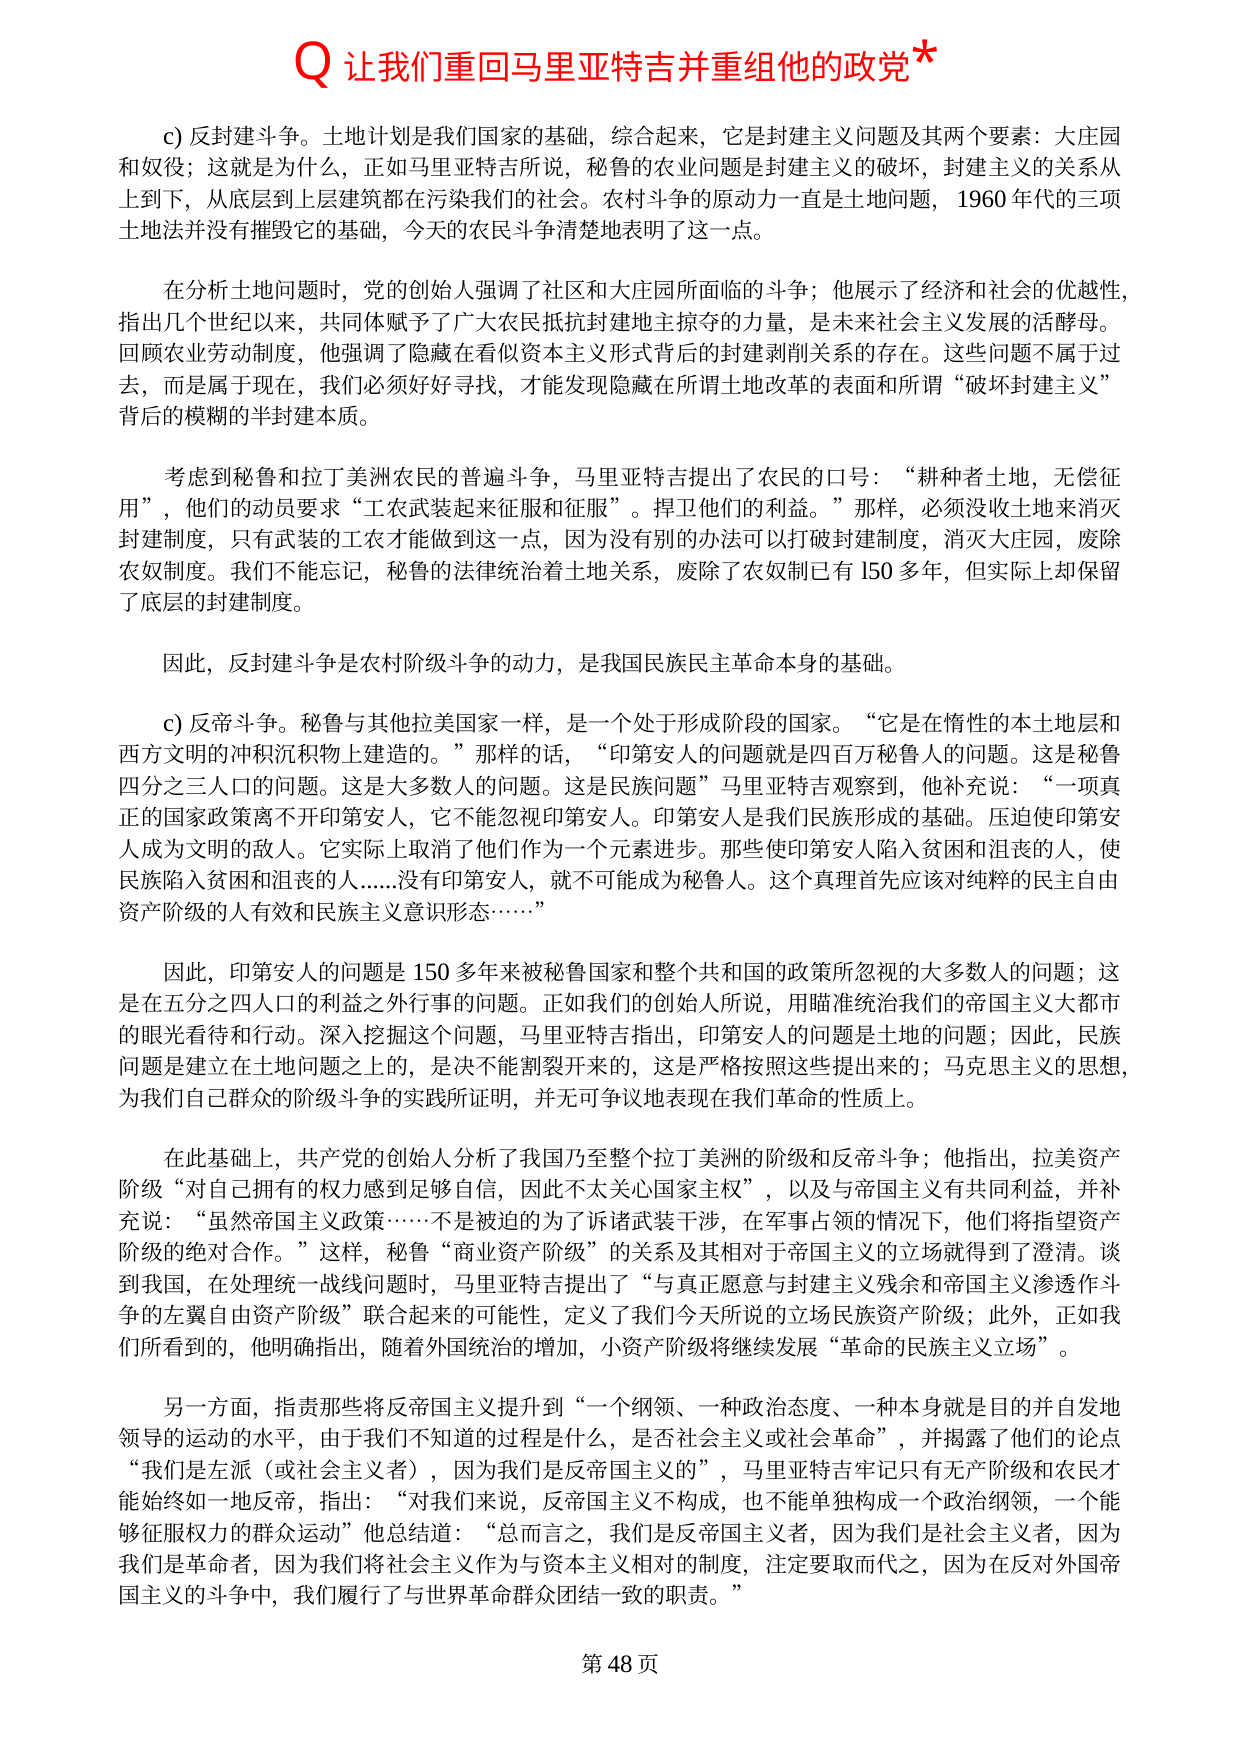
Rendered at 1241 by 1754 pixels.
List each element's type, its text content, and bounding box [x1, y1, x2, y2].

text c) 反封建斗争。土地计划是我们国家的基础，综合起来，它是封建主义问题及其两个要素：大庄园和奴役；这就是为什么，正如马里亚特吉所说，秘鲁的农业问题是封建主义的破坏，封建主义的关系从上到下，从底层到上层建筑都在污染我们的社会。农村斗争的原动力一直是土地问题，1960年代的三项土地法并没有摧毁它的基础，今天的农民斗争清楚地表明了这一点。 [118, 119, 1122, 245]
text c) 反帝斗争。秘鲁与其他拉美国家一样，是一个处于形成阶段的国家。“它是在惰性的本土地层和西方文明的冲积沉积物上建造的。”那样的话，“印第安人的问题就是四百万秘鲁人的问题。这是秘鲁四分之三人口的问题。这是大多数人的问题。这是民族问题”马里亚特吉观察到，他补充说：“一项真正的国家政策离不开印第安人，它不能忽视印第安人。印第安人是我们民族形成的基础。压迫使印第安人成为文明的敌人。它实际上取消了他们作为一个元素进步。那些使印第安人陷入贫困和沮丧的人，使民族陷入贫困和沮丧的人......没有印第安人，就不可能成为秘鲁人。这个真理首先应该对纯粹的民主自由资产阶级的人有效和民族主义意识形态……” [118, 706, 1122, 926]
text 因此，反封建斗争是农村阶级斗争的动力，是我国民族民主革命本身的基础。 [118, 646, 1122, 677]
text 因此，印第安人的问题是150多年来被秘鲁国家和整个共和国的政策所忽视的大多数人的问题；这是在五分之四人口的利益之外行事的问题。正如我们的创始人所说，用瞄准统治我们的帝国主义大都市的眼光看待和行动。深入挖掘这个问题，马里亚特吉指出，印第安人的问题是土地的问题；因此，民族问题是建立在土地问题之上的，是决不能割裂开来的，这是严格按照这些提出来的；马克思主义的思想，为我们自己群众的阶级斗争的实践所证明，并无可争议地表现在我们革命的性质上。 [118, 955, 1122, 1112]
text 考虑到秘鲁和拉丁美洲农民的普遍斗争，马里亚特吉提出了农民的口号：“耕种者土地，无偿征用”，他们的动员要求“工农武装起来征服和征服”。捍卫他们的利益。”那样，必须没收土地来消灭封建制度，只有武装的工农才能做到这一点，因为没有别的办法可以打破封建制度，消灭大庄园，废除农奴制度。我们不能忘记，秘鲁的法律统治着土地关系，废除了农奴制已有l50多年，但实际上却保留了底层的封建制度。 [118, 460, 1122, 617]
text 在分析土地问题时，党的创始人强调了社区和大庄园所面临的斗争；他展示了经济和社会的优越性，指出几个世纪以来，共同体赋予了广大农民抵抗封建地主掠夺的力量，是未来社会主义发展的活酵母。回顾农业劳动制度，他强调了隐藏在看似资本主义形式背后的封建剥削关系的存在。这些问题不属于过去，而是属于现在，我们必须好好寻找，才能发现隐藏在所谓土地改革的表面和所谓“破坏封建主义”背后的模糊的半封建本质。 [118, 274, 1122, 431]
text 在此基础上，共产党的创始人分析了我国乃至整个拉丁美洲的阶级和反帝斗争；他指出，拉美资产阶级“对自己拥有的权力感到足够自信，因此不太关心国家主权”，以及与帝国主义有共同利益，并补充说：“虽然帝国主义政策……不是被迫的为了诉诸武装干涉，在军事占领的情况下，他们将指望资产阶级的绝对合作。”这样，秘鲁“商业资产阶级”的关系及其相对于帝国主义的立场就得到了澄清。谈到我国，在处理统一战线问题时，马里亚特吉提出了“与真正愿意与封建主义残余和帝国主义渗透作斗争的左翼自由资产阶级”联合起来的可能性，定义了我们今天所说的立场民族资产阶级；此外，正如我们所看到的，他明确指出，随着外国统治的增加，小资产阶级将继续发展“革命的民族主义立场”。 [118, 1141, 1122, 1361]
text 另一方面，指责那些将反帝国主义提升到“一个纲领、一种政治态度、一种本身就是目的并自发地领导的运动的水平，由于我们不知道的过程是什么，是否社会主义或社会革命”，并揭露了他们的论点“我们是左派（或社会主义者），因为我们是反帝国主义的”，马里亚特吉牢记只有无产阶级和农民才能始终如一地反帝，指出：“对我们来说，反帝国主义不构成，也不能单独构成一个政治纲领，一个能够征服权力的群众运动”他总结道：“总而言之，我们是反帝国主义者，因为我们是社会主义者，因为我们是革命者，因为我们将社会主义作为与资本主义相对的制度，注定要取而代之，因为在反对外国帝国主义的斗争中，我们履行了与世界革命群众团结一致的职责。” [118, 1390, 1122, 1610]
